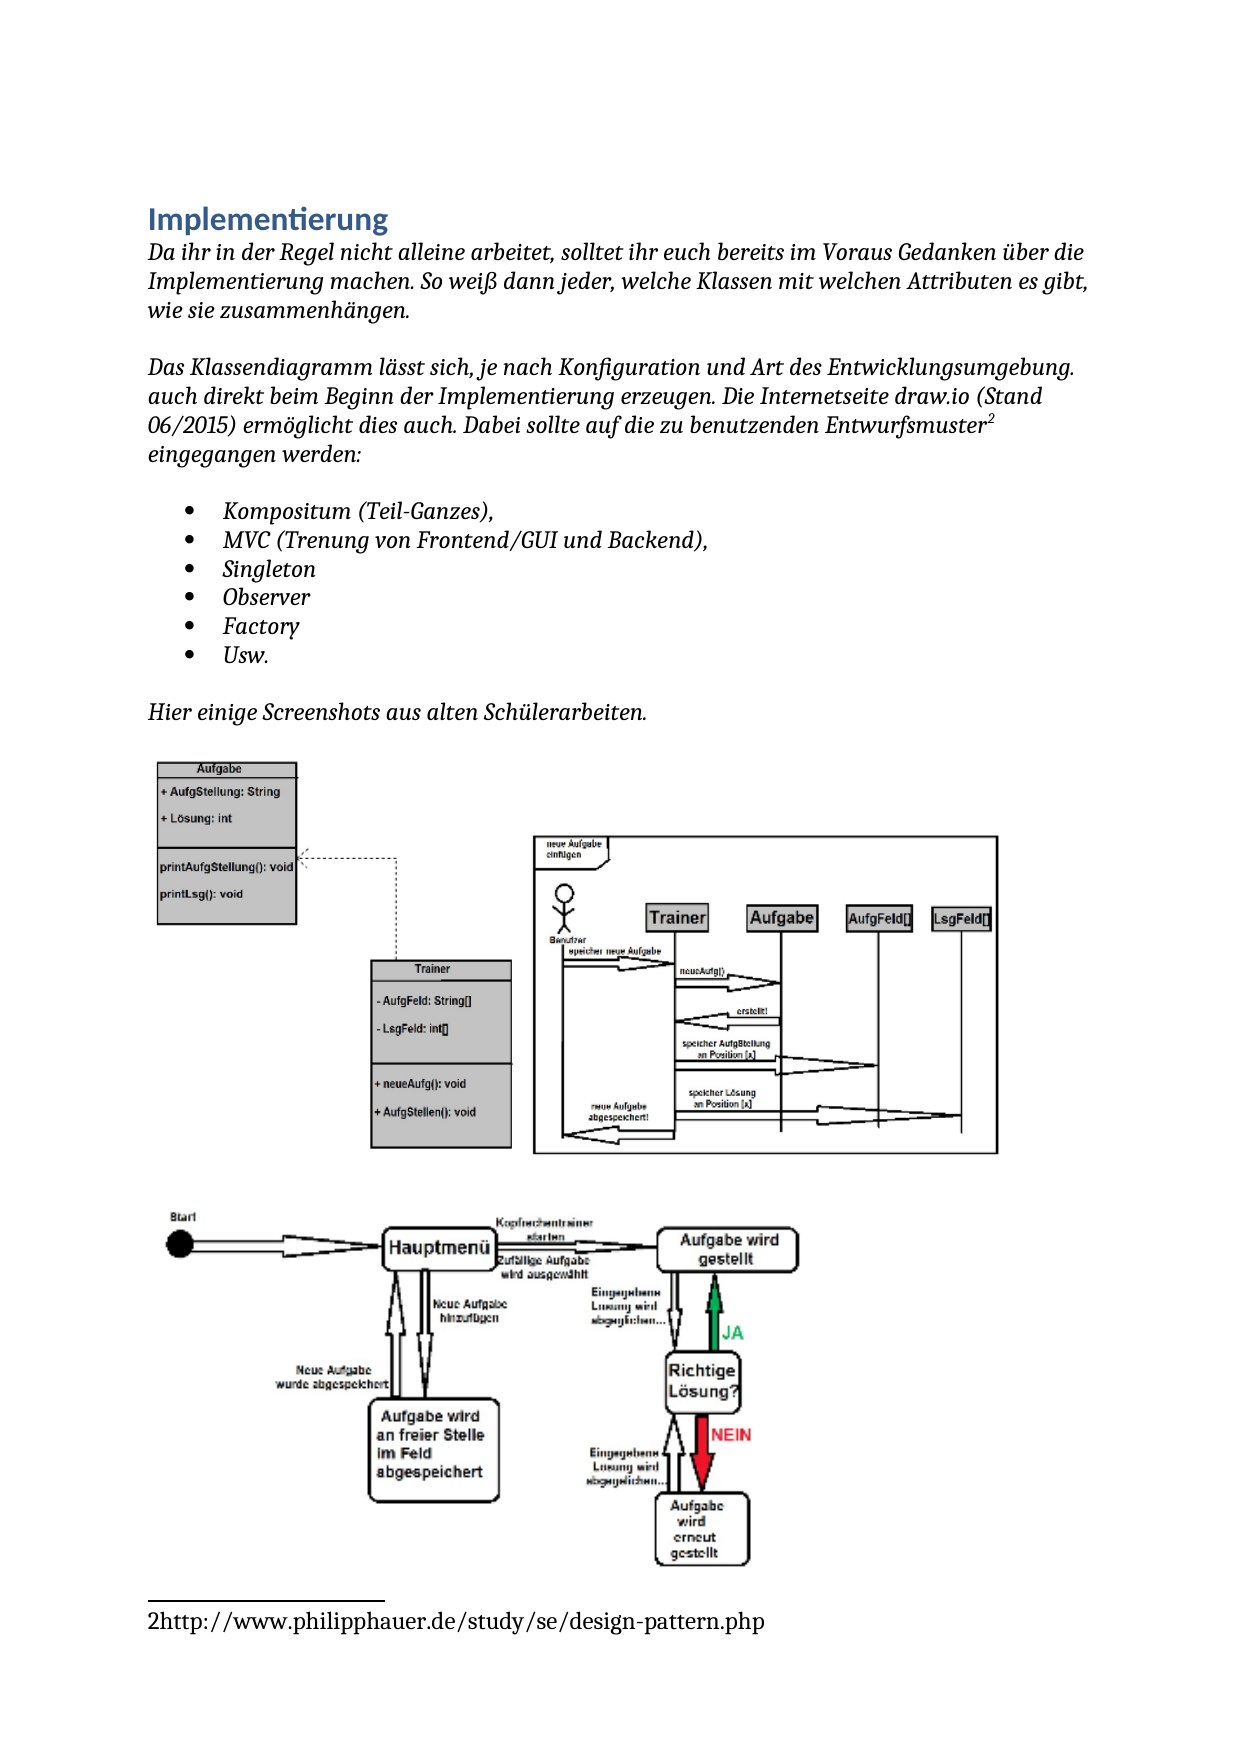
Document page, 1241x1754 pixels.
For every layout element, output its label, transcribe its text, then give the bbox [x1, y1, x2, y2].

list Singleton [185, 554, 1093, 583]
list Factory [185, 612, 1093, 641]
list Kompositum (Teil-Ganzes), [185, 497, 1093, 526]
text http://www.philipphauer.de/study/se/design-pattern.php [148, 1607, 1093, 1636]
list MVC (Trenung von Frontend/GUI und Backend), [185, 526, 1093, 554]
list Observer [185, 583, 1093, 612]
subtitle Implementierung [148, 198, 1093, 238]
list Usw. [185, 641, 1093, 669]
text Da ihr in der Regel nicht alleine arbeitet, solltet ihr euch bereits im Voraus Gedanken über die Implementierung machen. So weiß dann jeder, welche Klassen mit welchen Attributen es gibt, wie sie zusammenhängen. [148, 238, 1093, 324]
picture [147, 755, 523, 1162]
text Hier einige Screenshots aus alten Schülerarbeiten. [148, 698, 1093, 727]
picture [528, 828, 1005, 1162]
picture [147, 1190, 809, 1584]
text Das Klassendiagramm lässt sich, je nach Konfiguration und Art des Entwicklungsumgebung. auch direkt beim Beginn der Implementierung erzeugen. Die Internetseite draw.io (Stand 06/2015) ermöglicht dies auch. Dabei sollte auf die zu benutzenden Entwurfsmuster eingegangen werden: [148, 353, 1093, 468]
